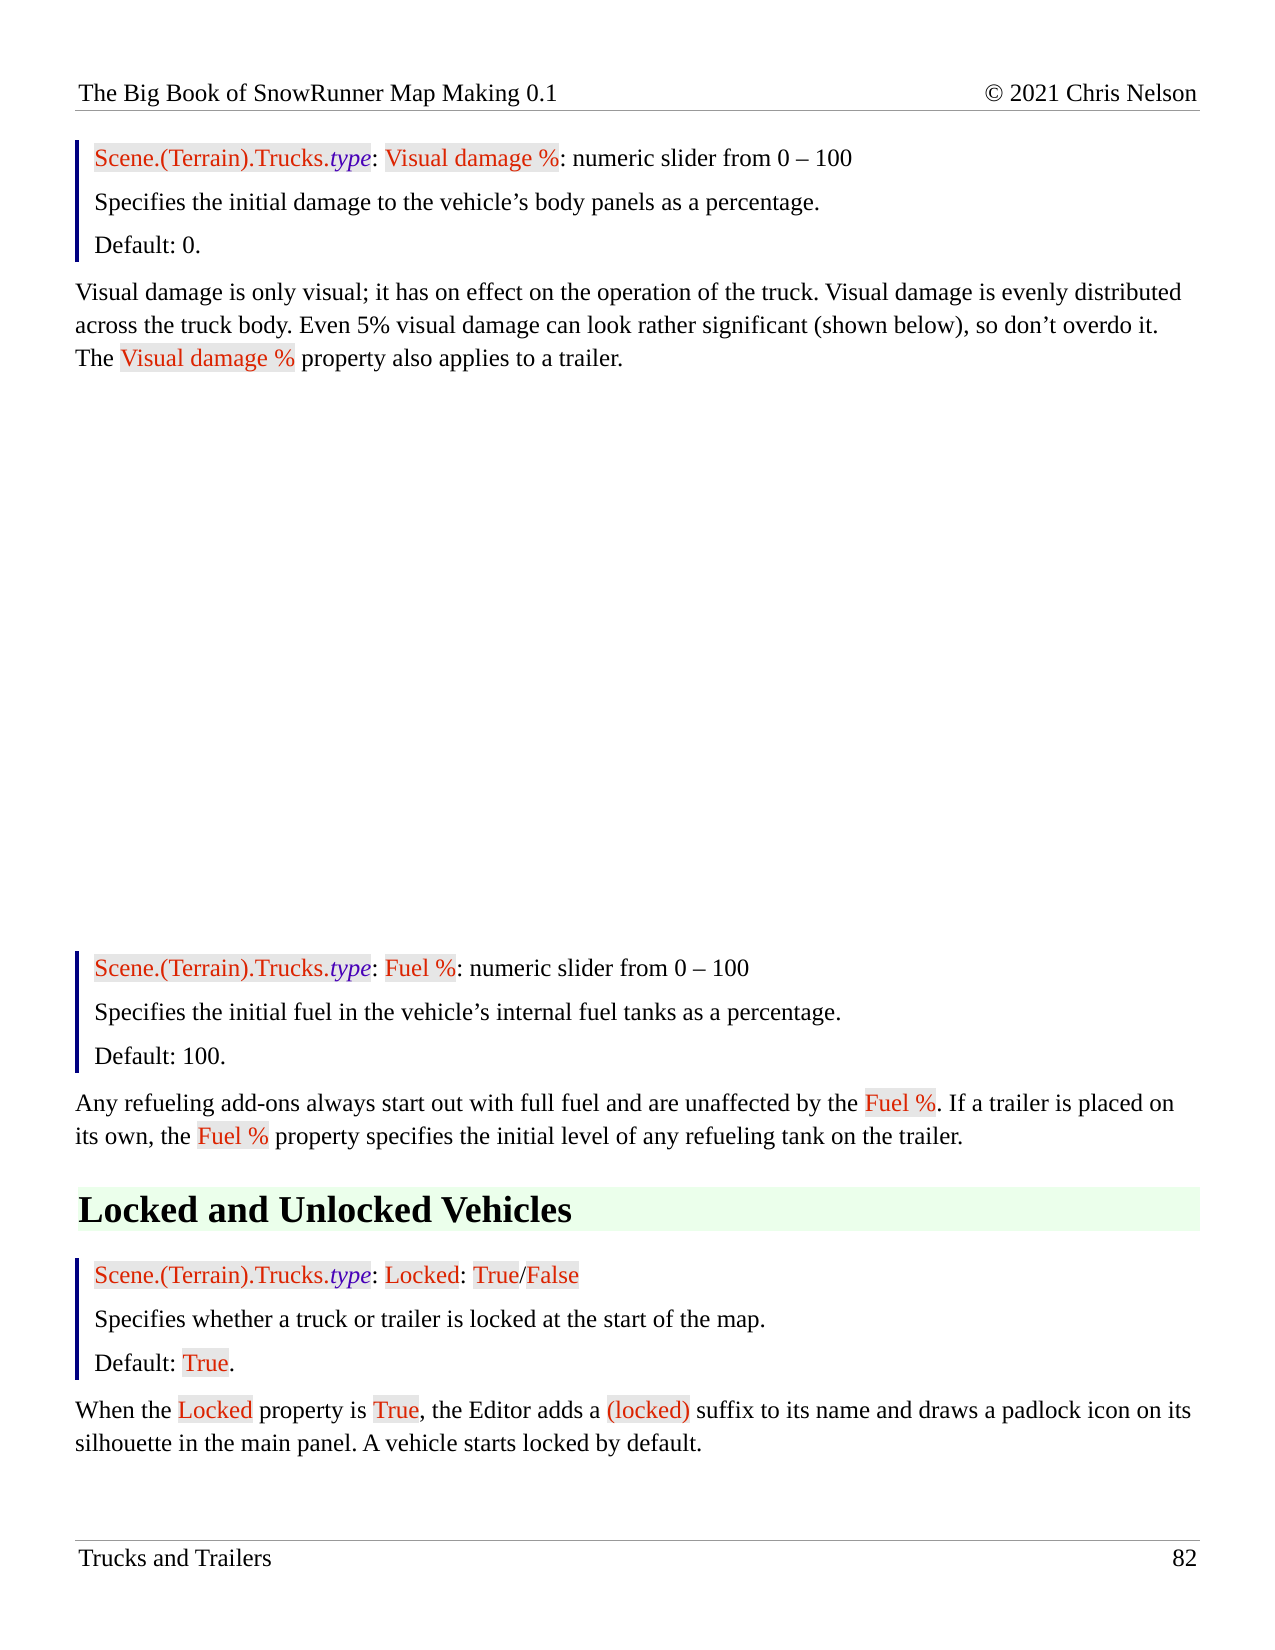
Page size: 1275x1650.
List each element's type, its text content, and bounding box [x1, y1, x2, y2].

text Scene.(Terrain).Trucks.type: Fuel %: numeric slider from 0 – 100 [79, 951, 1200, 982]
text Specifies the initial fuel in the vehicle’s internal fuel tanks as a percentage. [79, 994, 1200, 1026]
text Scene.(Terrain).Trucks.type: Locked: True/False [75, 1257, 1200, 1289]
text When the Locked property is True, the Editor adds a (locked) suffix to its name and draws a padlock icon on its silhouette in the main panel. A vehicle starts locked by default. [75, 1395, 1200, 1457]
text Default: True. [79, 1345, 1200, 1380]
subtitle Locked and Unlocked Vehicles [78, 1187, 1200, 1231]
text Visual damage is only visual; it has on effect on the operation of the truck. Visual damage is evenly distributed across the truck body. Even 5% visual damage can look rather significant (shown below), so don’t overdo it. The Visual damage % property also applies to a trailer. [75, 277, 1200, 372]
text Default: 100. [79, 1038, 1200, 1073]
text Default: 0. [79, 227, 1200, 262]
text Specifies the initial damage to the vehicle’s body panels as a percentage. [79, 184, 1200, 215]
text Specifies whether a truck or trailer is locked at the start of the map. [79, 1301, 1200, 1333]
text Scene.(Terrain).Trucks.type: Visual damage %: numeric slider from 0 – 100 [79, 140, 1200, 172]
text Any refueling add-ons always start out with full fuel and are unaffected by the Fuel %. If a trailer is placed on its own, the Fuel % property specifies the initial level of any refueling tank on the trailer. [75, 1088, 1200, 1149]
